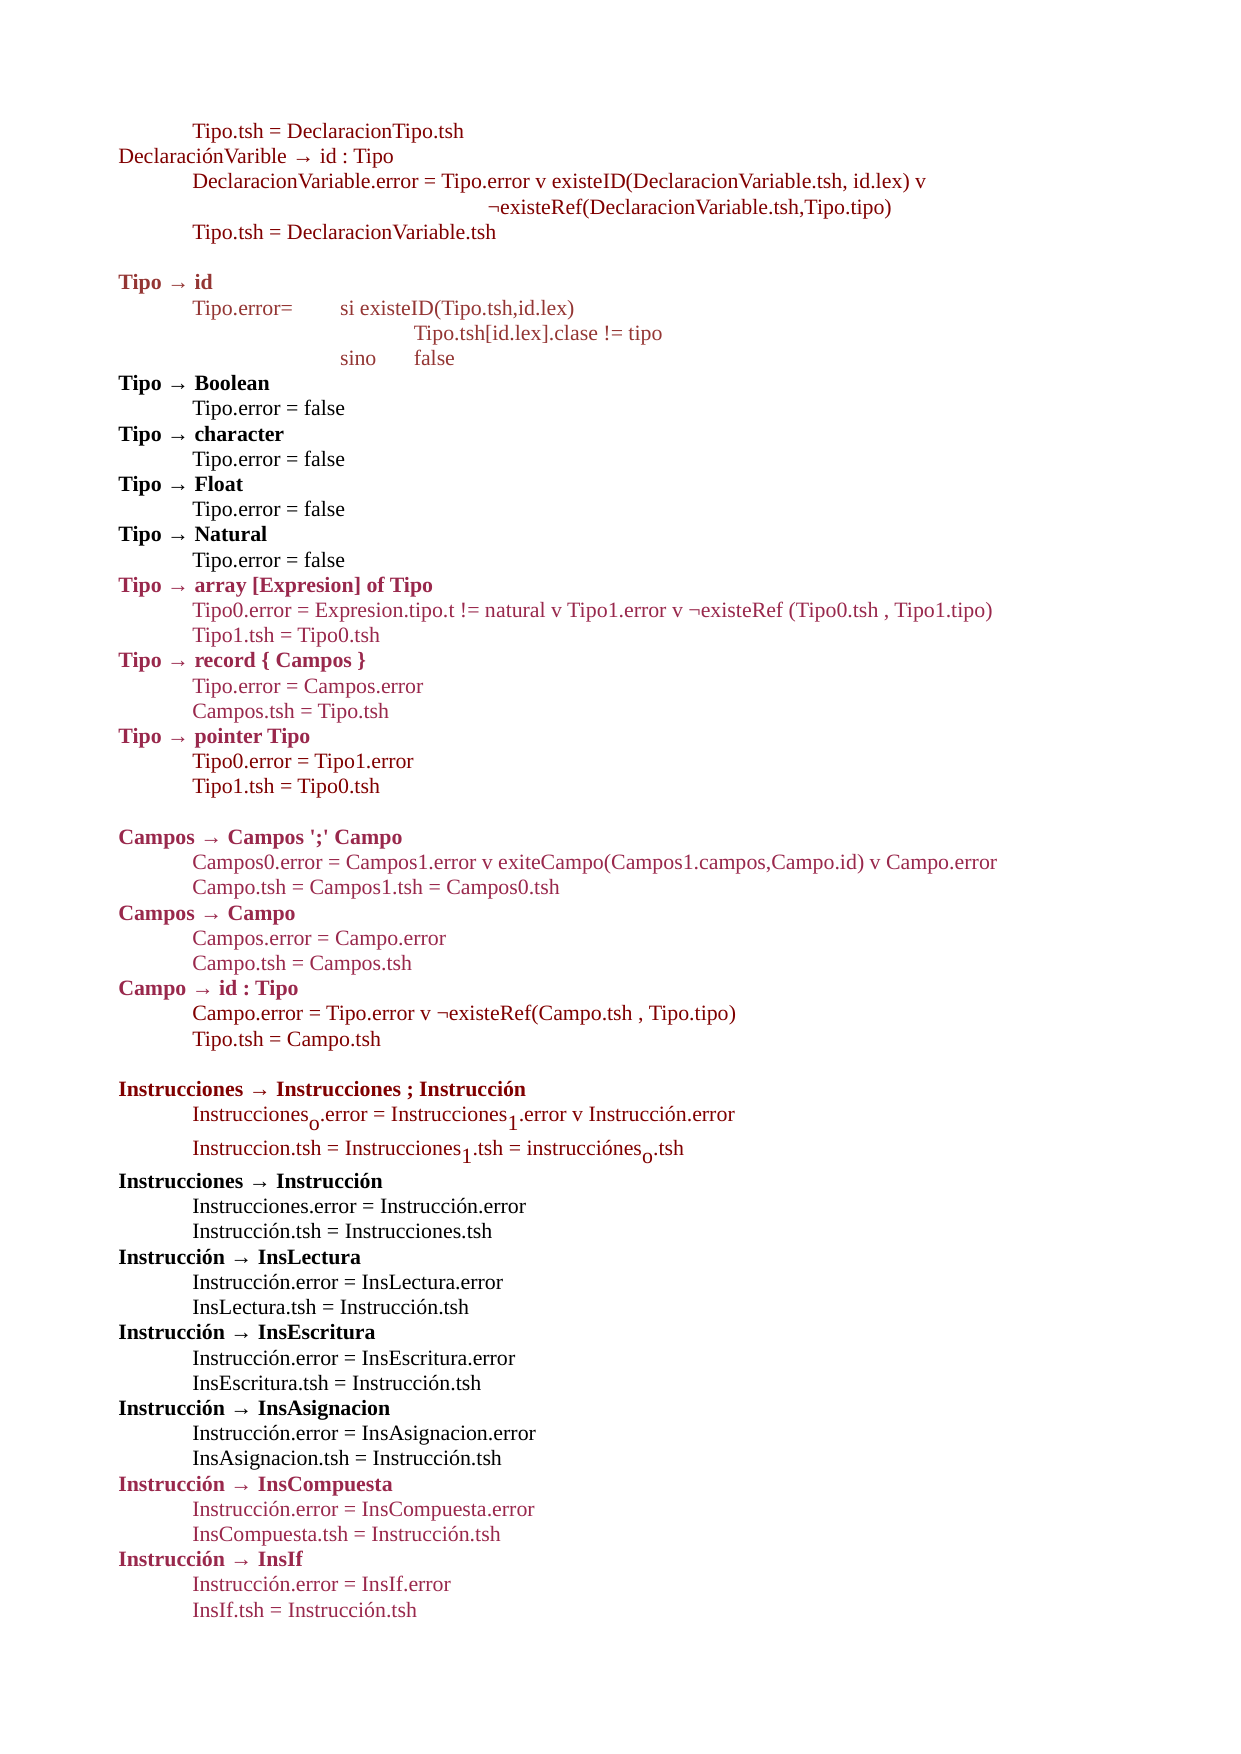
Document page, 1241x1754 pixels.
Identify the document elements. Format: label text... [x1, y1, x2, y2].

text Instrucción.error = InsAsignacion.error [118, 1420, 1122, 1445]
text sino false [118, 345, 1122, 370]
text Instruccioneso.error = Instrucciones1.error v Instrucción.error [118, 1101, 1122, 1135]
text Tipo → character [118, 421, 1122, 446]
text Tipo → Boolean [118, 370, 1122, 395]
text Campo.tsh = Campos.tsh [118, 950, 1122, 975]
text Tipo → array [Expresion] of Tipo [118, 572, 1122, 597]
text Instrucción → InsIf [118, 1546, 1122, 1571]
text Campos → Campos ';' Campo [118, 824, 1122, 849]
text Campo.error = Tipo.error v ¬existeRef(Campo.tsh , Tipo.tipo) [192, 1000, 1122, 1026]
text Campos.tsh = Tipo.tsh [118, 698, 1122, 723]
text Instrucción → InsEscritura [118, 1319, 1122, 1344]
text Tipo.error= si existeID(Tipo.tsh,id.lex) [118, 294, 1122, 320]
text DeclaraciónVarible → id : Tipo [118, 143, 1122, 168]
text Instrucción.tsh = Instrucciones.tsh [118, 1218, 1122, 1244]
text Tipo → Float [118, 471, 1122, 496]
text Tipo → record { Campos } [118, 647, 1122, 673]
text Tipo → id [118, 269, 1122, 294]
text Tipo.tsh[id.lex].clase != tipo [118, 320, 1122, 345]
text Tipo.error = false [118, 547, 1122, 572]
text Tipo → Natural [118, 521, 1122, 547]
text Instrucción.error = InsLectura.error [118, 1269, 1122, 1294]
text Tipo.error = false [118, 395, 1122, 421]
text InsCompuesta.tsh = Instrucción.tsh [118, 1521, 1122, 1546]
text Instrucciones.error = Instrucción.error [118, 1193, 1122, 1218]
text Campos0.error = Campos1.error v exiteCampo(Campos1.campos,Campo.id) v Campo.error [118, 849, 1122, 874]
text InsEscritura.tsh = Instrucción.tsh [118, 1370, 1122, 1395]
text Tipo.error = false [118, 496, 1122, 521]
text Instrucciones → Instrucción [118, 1168, 1122, 1193]
text Tipo1.tsh = Tipo0.tsh [118, 622, 1122, 647]
text Instrucción → InsAsignacion [118, 1395, 1122, 1420]
text Campo → id : Tipo [118, 975, 1122, 1000]
text Campo.tsh = Campos1.tsh = Campos0.tsh [118, 874, 1122, 899]
text Campos.error = Campo.error [118, 925, 1122, 950]
text Instruccion.tsh = Instrucciones1.tsh = instruccióneso.tsh [118, 1135, 1122, 1168]
text Campos → Campo [118, 899, 1122, 925]
text Instrucciones → Instrucciones ; Instrucción [118, 1076, 1122, 1101]
text Instrucción → InsLectura [118, 1244, 1122, 1269]
text DeclaracionVariable.error = Tipo.error v existeID(DeclaracionVariable.tsh, id.lex) v ¬existeRef(DeclaracionVariable.tsh,Tipo.tipo) [118, 168, 1122, 219]
text InsIf.tsh = Instrucción.tsh [118, 1597, 1122, 1622]
text Instrucción.error = InsIf.error [118, 1571, 1122, 1597]
text Tipo0.error = Tipo1.error [118, 748, 1122, 773]
text Instrucción.error = InsCompuesta.error [118, 1496, 1122, 1521]
text Instrucción.error = InsEscritura.error [118, 1344, 1122, 1370]
text Tipo.error = false [118, 446, 1122, 471]
text Tipo0.error = Expresion.tipo.t != natural v Tipo1.error v ¬existeRef (Tipo0.tsh , Tipo1.tipo) [118, 597, 1122, 622]
text InsLectura.tsh = Instrucción.tsh [118, 1294, 1122, 1319]
text Tipo1.tsh = Tipo0.tsh [118, 773, 1122, 799]
text Tipo.tsh = DeclaracionVariable.tsh [118, 219, 1122, 244]
text Tipo.tsh = Campo.tsh [192, 1026, 1122, 1051]
text Tipo → pointer Tipo [118, 723, 1122, 748]
text Tipo.error = Campos.error [118, 673, 1122, 698]
text Tipo.tsh = DeclaracionTipo.tsh [118, 118, 1122, 143]
text InsAsignacion.tsh = Instrucción.tsh [118, 1445, 1122, 1471]
text Instrucción → InsCompuesta [118, 1471, 1122, 1496]
